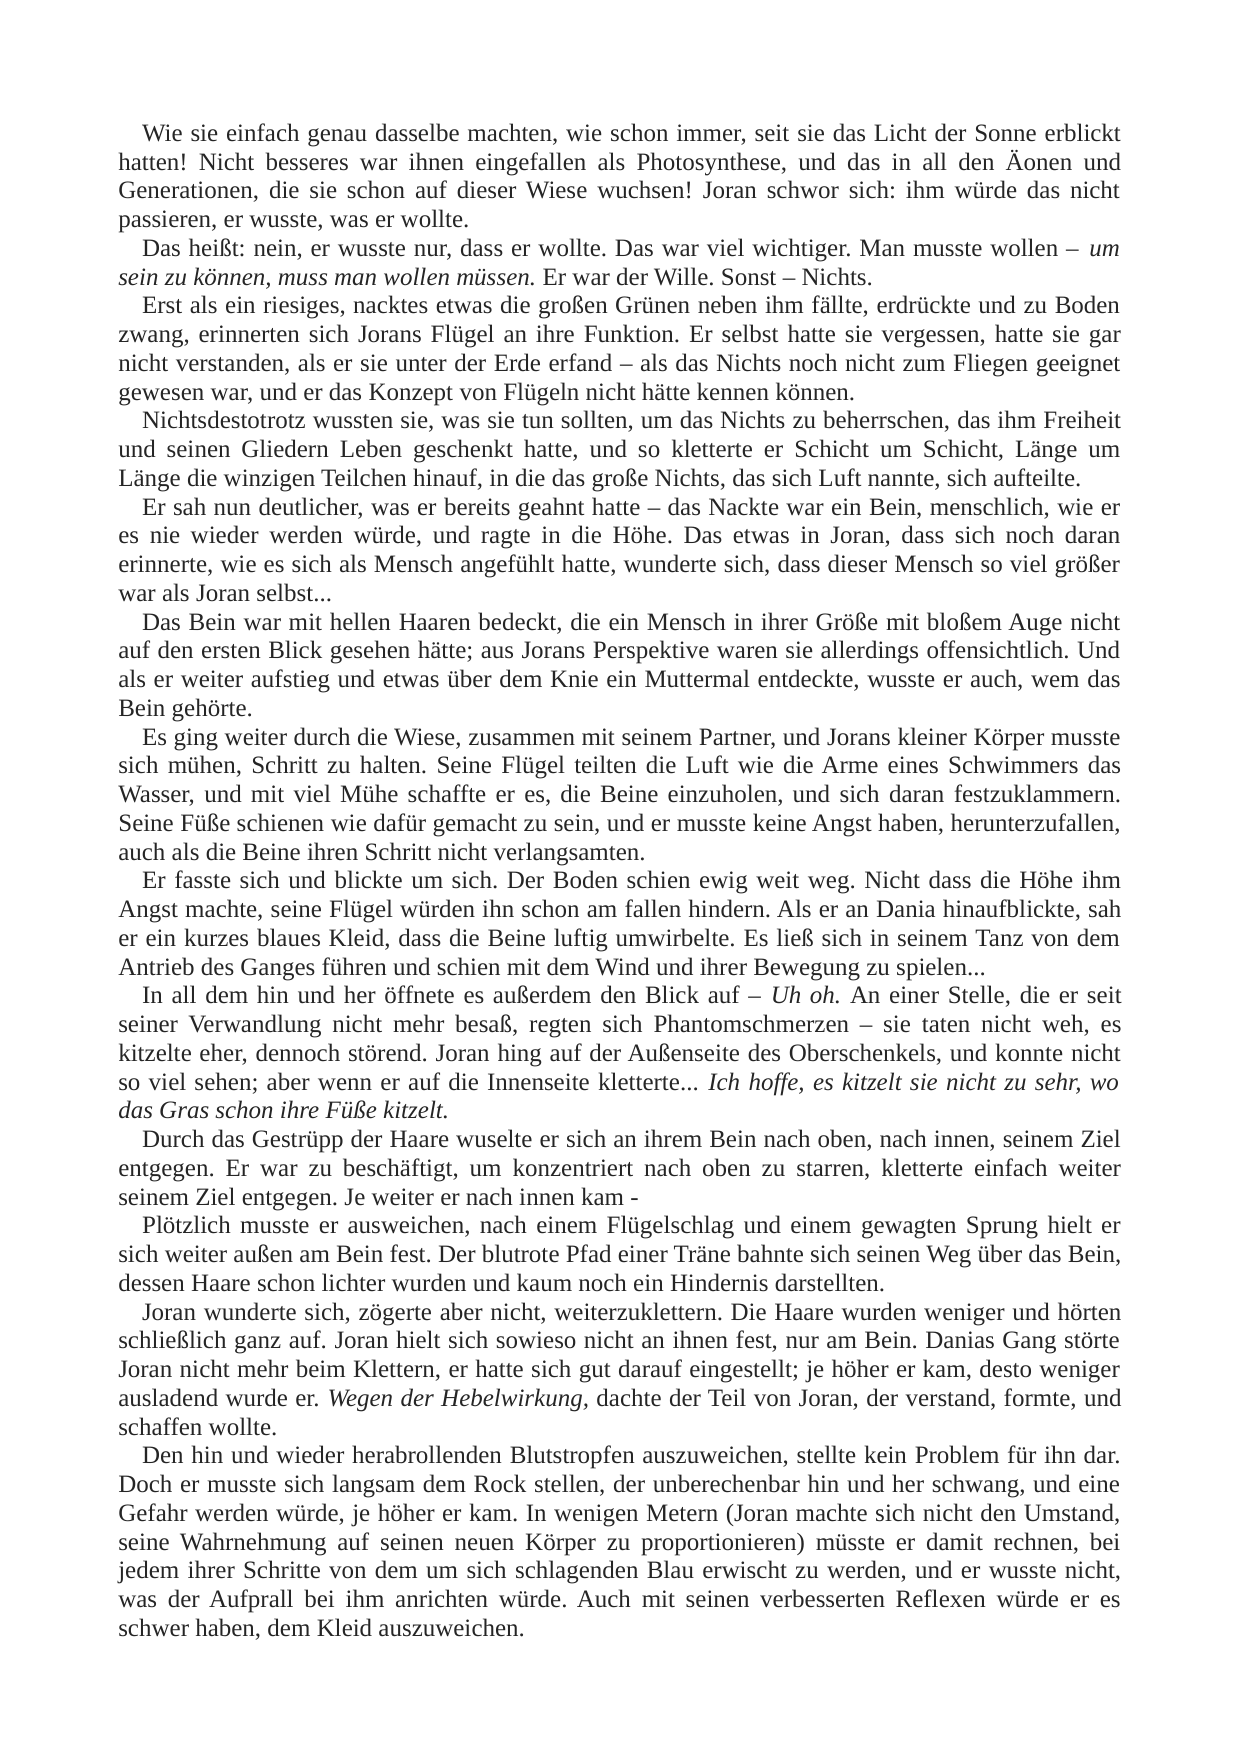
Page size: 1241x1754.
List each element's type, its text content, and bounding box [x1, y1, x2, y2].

text Nichtsdestotrotz wussten sie, was sie tun sollten, um das Nichts zu beherrschen, das ihm Freiheit und seinen Gliedern Leben geschenkt hatte, und so kletterte er Schicht um Schicht, Länge um Länge die winzigen Teilchen hinauf, in die das große Nichts, das sich Luft nannte, sich aufteilte. [118, 406, 1122, 492]
text In all dem hin und her öffnete es außerdem den Blick auf – Uh oh. An einer Stelle, die er seit seiner Verwandlung nicht mehr besaß, regten sich Phantomschmerzen – sie taten nicht weh, es kitzelte eher, dennoch störend. Joran hing auf der Außenseite des Oberschenkels, und konnte nicht so viel sehen; aber wenn er auf die Innenseite kletterte... Ich hoffe, es kitzelt sie nicht zu sehr, wo das Gras schon ihre Füße kitzelt. [118, 981, 1122, 1124]
text Es ging weiter durch die Wiese, zusammen mit seinem Partner, und Jorans kleiner Körper musste sich mühen, Schritt zu halten. Seine Flügel teilten die Luft wie die Arme eines Schwimmers das Wasser, und mit viel Mühe schaffte er es, die Beine einzuholen, und sich daran festzuklammern. Seine Füße schienen wie dafür gemacht zu sein, und er musste keine Angst haben, herunterzufallen, auch als die Beine ihren Schritt nicht verlangsamten. [118, 722, 1122, 866]
text Das heißt: nein, er wusste nur, dass er wollte. Das war viel wichtiger. Man musste wollen – um sein zu können, muss man wollen müssen. Er war der Wille. Sonst – Nichts. [118, 233, 1122, 291]
text Wie sie einfach genau dasselbe machten, wie schon immer, seit sie das Licht der Sonne erblickt hatten! Nicht besseres war ihnen eingefallen als Photosynthese, und das in all den Äonen und Generationen, die sie schon auf dieser Wiese wuchsen! Joran schwor sich: ihm würde das nicht passieren, er wusste, was er wollte. [118, 118, 1122, 233]
text Joran wunderte sich, zögerte aber nicht, weiterzuklettern. Die Haare wurden weniger und hörten schließlich ganz auf. Joran hielt sich sowieso nicht an ihnen fest, nur am Bein. Danias Gang störte Joran nicht mehr beim Klettern, er hatte sich gut darauf eingestellt; je höher er kam, desto weniger ausladend wurde er. Wegen der Hebelwirkung, dachte der Teil von Joran, der verstand, formte, und schaffen wollte. [118, 1297, 1122, 1441]
text Plötzlich musste er ausweichen, nach einem Flügelschlag und einem gewagten Sprung hielt er sich weiter außen am Bein fest. Der blutrote Pfad einer Träne bahnte sich seinen Weg über das Bein, dessen Haare schon lichter wurden und kaum noch ein Hindernis darstellten. [118, 1211, 1122, 1297]
text Er fasste sich und blickte um sich. Der Boden schien ewig weit weg. Nicht dass die Höhe ihm Angst machte, seine Flügel würden ihn schon am fallen hindern. Als er an Dania hinaufblickte, sah er ein kurzes blaues Kleid, dass die Beine luftig umwirbelte. Es ließ sich in seinem Tanz von dem Antrieb des Ganges führen und schien mit dem Wind und ihrer Bewegung zu spielen... [118, 866, 1122, 981]
text Durch das Gestrüpp der Haare wuselte er sich an ihrem Bein nach oben, nach innen, seinem Ziel entgegen. Er war zu beschäftigt, um konzentriert nach oben zu starren, kletterte einfach weiter seinem Ziel entgegen. Je weiter er nach innen kam - [118, 1124, 1122, 1211]
text Er sah nun deutlicher, was er bereits geahnt hatte – das Nackte war ein Bein, menschlich, wie er es nie wieder werden würde, und ragte in die Höhe. Das etwas in Joran, dass sich noch daran erinnerte, wie es sich als Mensch angefühlt hatte, wunderte sich, dass dieser Mensch so viel größer war als Joran selbst... [118, 492, 1122, 607]
text Das Bein war mit hellen Haaren bedeckt, die ein Mensch in ihrer Größe mit bloßem Auge nicht auf den ersten Blick gesehen hätte; aus Jorans Perspektive waren sie allerdings offensichtlich. Und als er weiter aufstieg und etwas über dem Knie ein Muttermal entdeckte, wusste er auch, wem das Bein gehörte. [118, 607, 1122, 722]
text Erst als ein riesiges, nacktes etwas die großen Grünen neben ihm fällte, erdrückte und zu Boden zwang, erinnerten sich Jorans Flügel an ihre Funktion. Er selbst hatte sie vergessen, hatte sie gar nicht verstanden, als er sie unter der Erde erfand – als das Nichts noch nicht zum Fliegen geeignet gewesen war, und er das Konzept von Flügeln nicht hätte kennen können. [118, 291, 1122, 406]
text Den hin und wieder herabrollenden Blutstropfen auszuweichen, stellte kein Problem für ihn dar. Doch er musste sich langsam dem Rock stellen, der unberechenbar hin und her schwang, und eine Gefahr werden würde, je höher er kam. In wenigen Metern (Joran machte sich nicht den Umstand, seine Wahrnehmung auf seinen neuen Körper zu proportionieren) müsste er damit rechnen, bei jedem ihrer Schritte von dem um sich schlagenden Blau erwischt zu werden, und er wusste nicht, was der Aufprall bei ihm anrichten würde. Auch mit seinen verbesserten Reflexen würde er es schwer haben, dem Kleid auszuweichen. [118, 1441, 1122, 1642]
